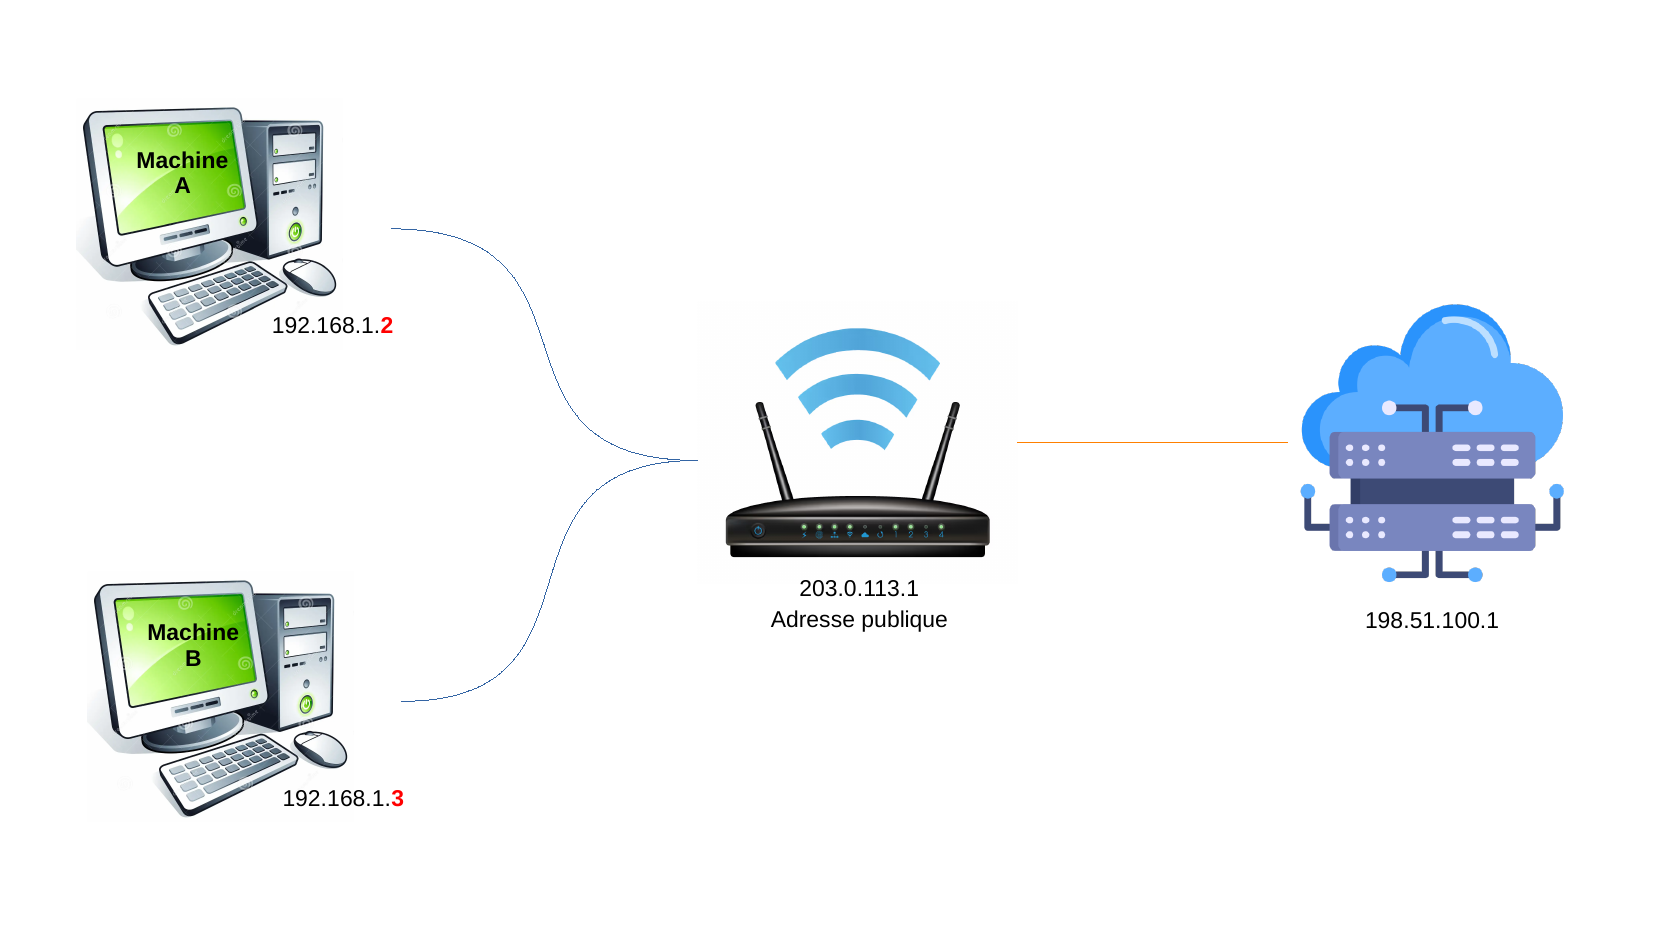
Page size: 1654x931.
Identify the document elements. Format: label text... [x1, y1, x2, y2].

text_box 198.51.100.1 [1299, 587, 1565, 653]
picture [1287, 298, 1577, 588]
text_box 192.168.1.2 [254, 292, 443, 359]
picture [697, 301, 1018, 585]
text_box 192.168.1.3 [264, 765, 443, 832]
picture [76, 98, 343, 350]
text_box Machine A [118, 140, 256, 206]
text_box Machine B [129, 612, 267, 679]
picture [87, 571, 354, 822]
text_box 203.0.113.1 Adresse publique [726, 559, 993, 649]
